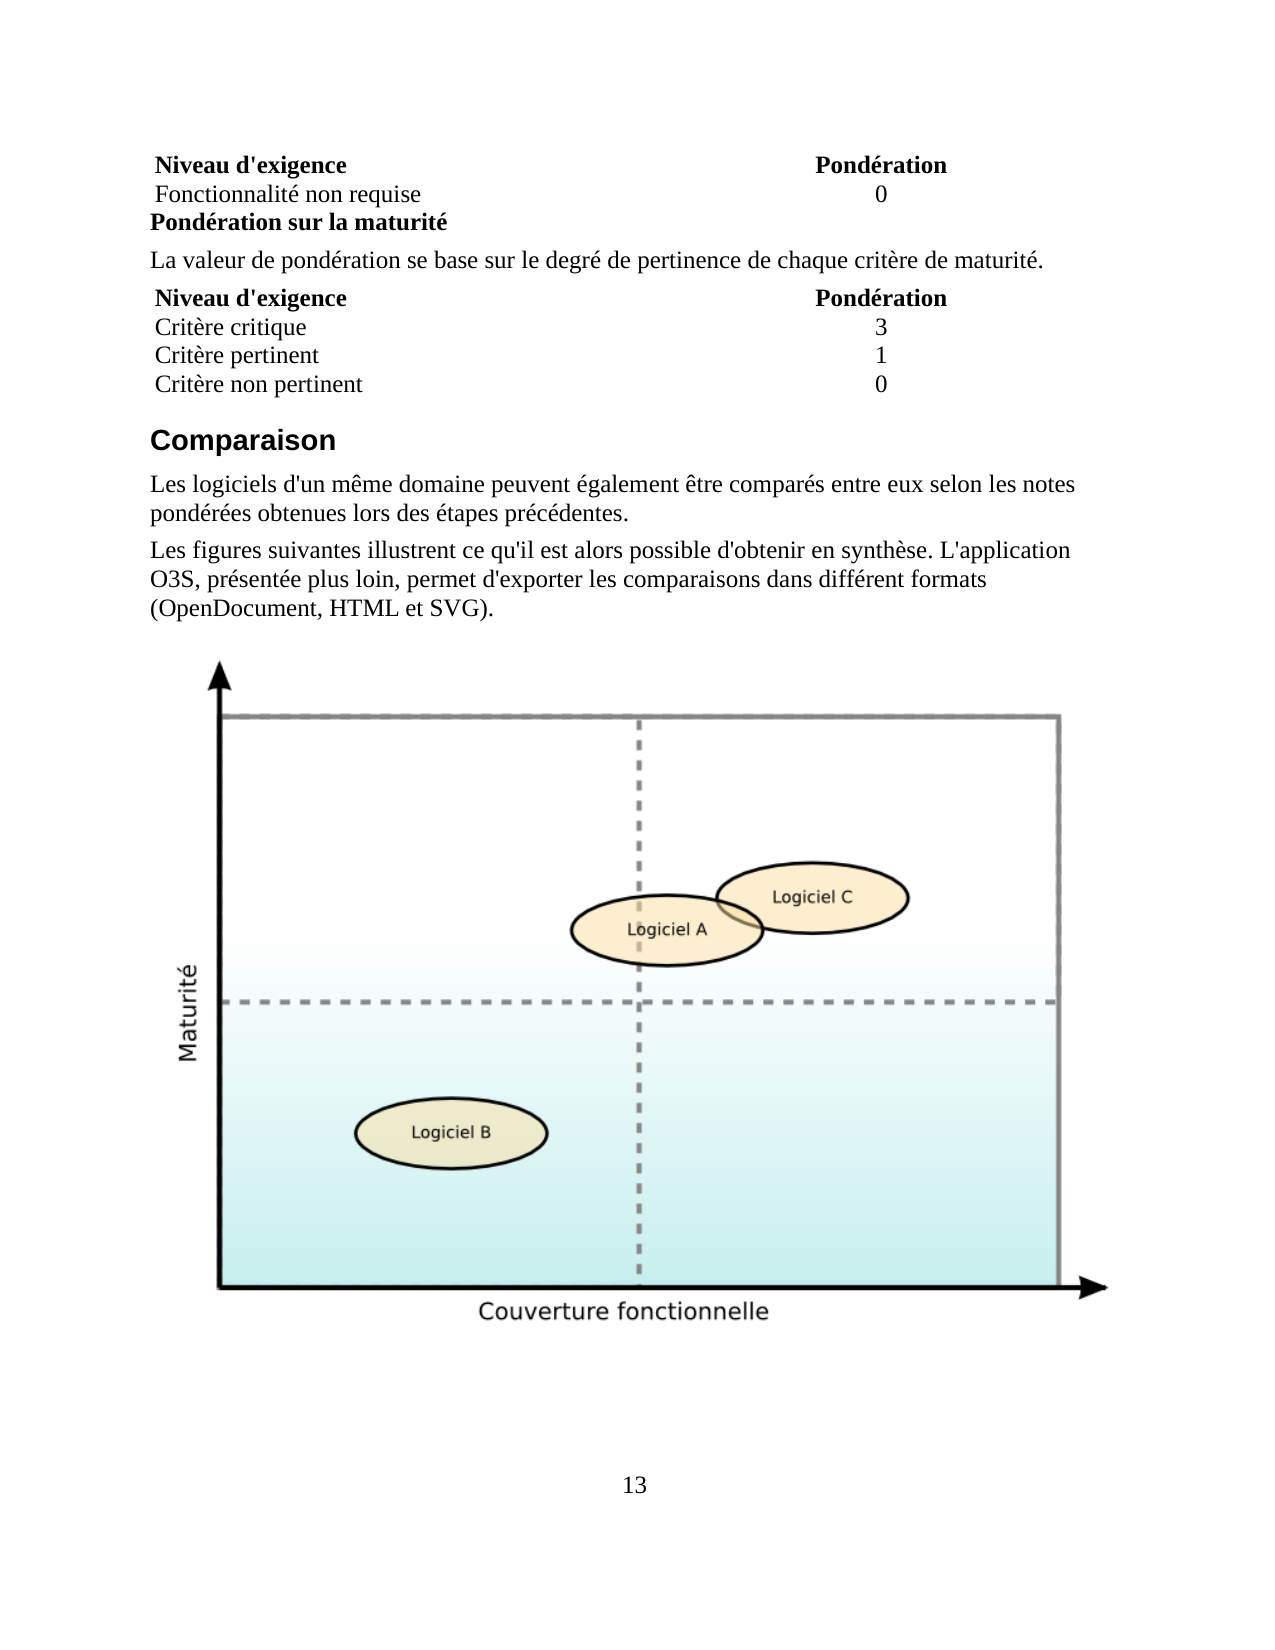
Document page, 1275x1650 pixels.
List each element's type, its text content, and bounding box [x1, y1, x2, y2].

picture [150, 639, 1136, 1342]
table_header Pondération [638, 150, 1125, 179]
table_cell 3 [638, 312, 1125, 340]
table_header Pondération [638, 283, 1125, 312]
subtitle Comparaison [150, 423, 1125, 456]
text Pondération sur la maturité [150, 207, 1125, 236]
table_header Niveau d'exigence [150, 283, 637, 312]
table_cell 0 [638, 179, 1125, 207]
table_cell Critère non pertinent [150, 369, 637, 398]
text La valeur de pondération se base sur le degré de pertinence de chaque critère de maturité. [150, 245, 1125, 274]
table_cell Fonctionnalité non requise [150, 179, 637, 207]
text Les logiciels d'un même domaine peuvent également être comparés entre eux selon les notes pondérées obtenues lors des étapes précédentes. [150, 469, 1125, 526]
text Les figures suivantes illustrent ce qu'il est alors possible d'obtenir en synthèse. L'application O3S, présentée plus loin, permet d'exporter les comparaisons dans différent formats (OpenDocument, HTML et SVG). [150, 535, 1125, 622]
table_cell Critère critique [150, 312, 637, 340]
table_header Niveau d'exigence [150, 150, 637, 179]
table_cell Critère pertinent [150, 340, 637, 369]
table_cell 1 [638, 340, 1125, 369]
table_cell 0 [638, 369, 1125, 398]
